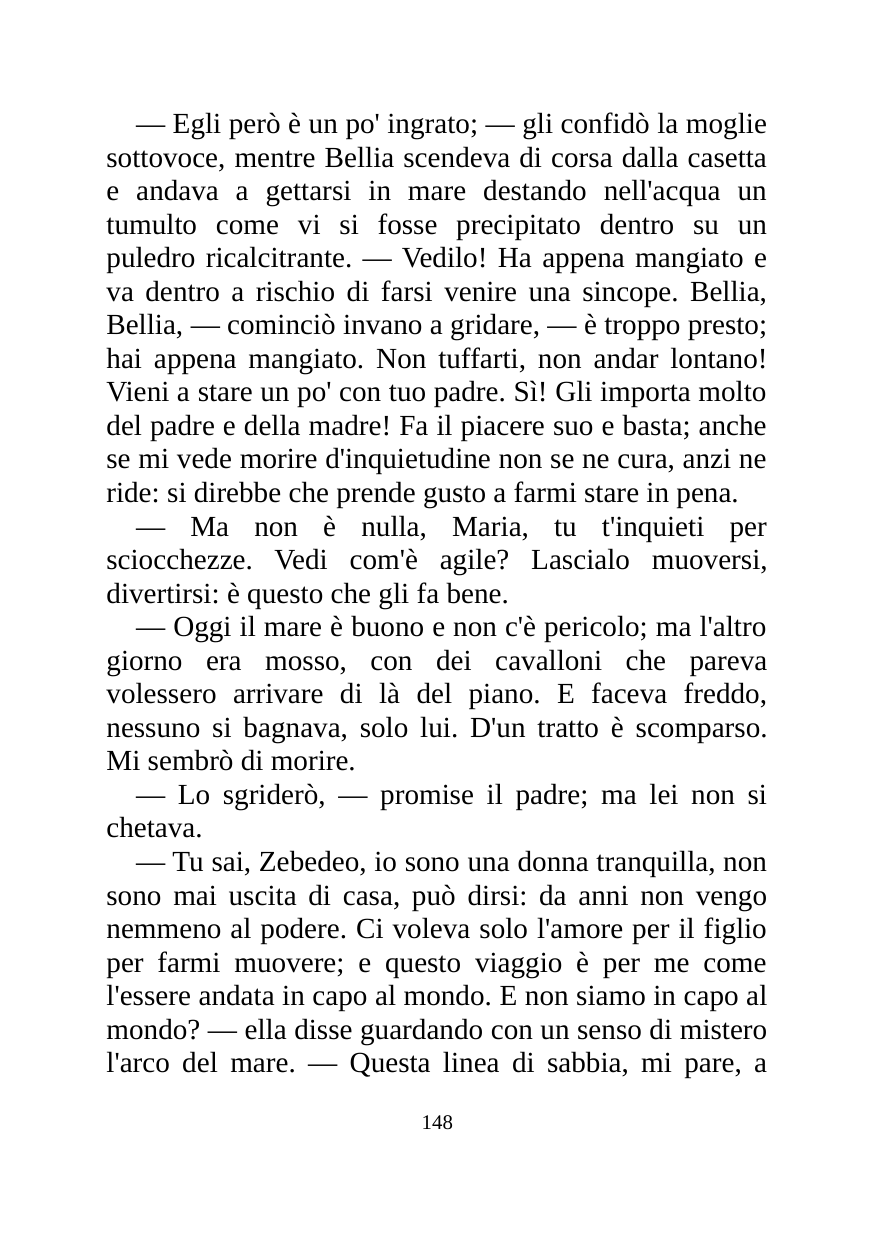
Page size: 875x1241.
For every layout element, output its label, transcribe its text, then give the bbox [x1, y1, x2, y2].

text — Egli però è un po' ingrato; — gli confidò la moglie sottovoce, mentre Bellia scendeva di corsa dalla casetta e andava a gettarsi in mare destando nell'acqua un tumulto come vi si fosse precipitato dentro su un puledro ricalcitrante. — Vedilo! Ha appena mangiato e va dentro a rischio di farsi venire una sincope. Bellia, Bellia, — cominciò invano a gridare, — è troppo presto; hai appena mangiato. Non tuffarti, non andar lontano! Vieni a stare un po' con tuo padre. Sì! Gli importa molto del padre e della madre! Fa il piacere suo e basta; anche se mi vede morire d'inquietudine non se ne cura, anzi ne ride: si direbbe che prende gusto a farmi stare in pena. [106, 106, 768, 509]
text — Tu sai, Zebedeo, io sono una donna tranquilla, non sono mai uscita di casa, può dirsi: da anni non vengo nemmeno al podere. Ci voleva solo l'amore per il figlio per farmi muovere; e questo viaggio è per me come l'essere andata in capo al mondo. E non siamo in capo al mondo? — ella disse guardando con un senso di mistero l'arco del mare. — Questa linea di sabbia, mi pare, a [106, 844, 768, 1079]
text — Oggi il mare è buono e non c'è pericolo; ma l'altro giorno era mosso, con dei cavalloni che pareva volessero arrivare di là del piano. E faceva freddo, nessuno si bagnava, solo lui. D'un tratto è scomparso. Mi sembrò di morire. [106, 609, 768, 777]
text — Ma non è nulla, Maria, tu t'inquieti per sciocchezze. Vedi com'è agile? Lascialo muoversi, divertirsi: è questo che gli fa bene. [106, 509, 768, 609]
text — Lo sgriderò, — promise il padre; ma lei non si chetava. [106, 777, 768, 844]
